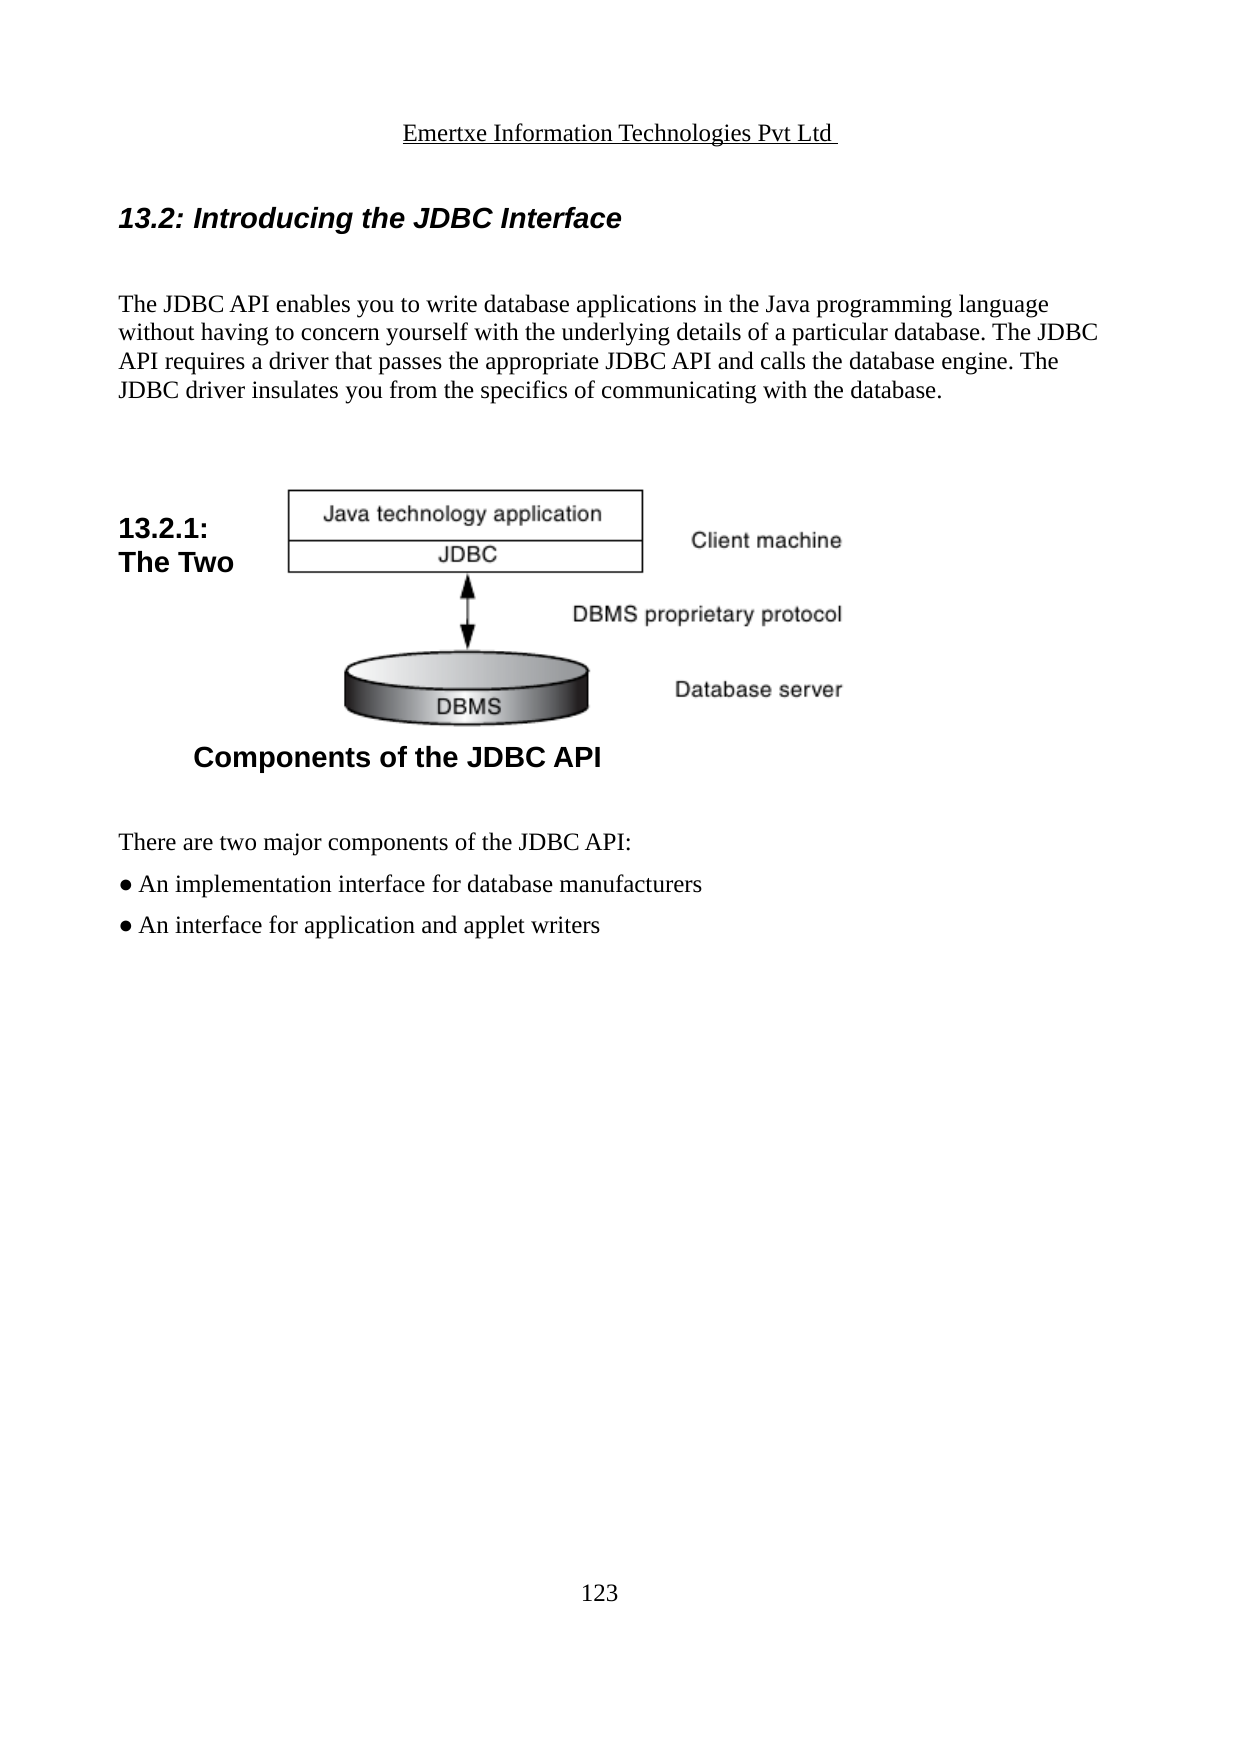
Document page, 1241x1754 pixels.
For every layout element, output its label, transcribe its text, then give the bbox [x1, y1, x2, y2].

text The JDBC API enables you to write database applications in the Java programming language without having to concern yourself with the underlying details of a particular database. The JDBC API requires a driver that passes the appropriate JDBC API and calls the database engine. The JDBC driver insulates you from the specifics of communicating with the database. [118, 289, 1122, 404]
text There are two major components of the JDBC API: [118, 827, 1122, 856]
text ● An interface for application and applet writers [118, 910, 1122, 939]
subtitle The Two Components of the JDBC API [118, 741, 1122, 774]
text ● An implementation interface for database manufacturers [118, 869, 1122, 897]
subtitle Introducing the JDBC Interface [118, 201, 1122, 235]
picture [235, 457, 1005, 741]
